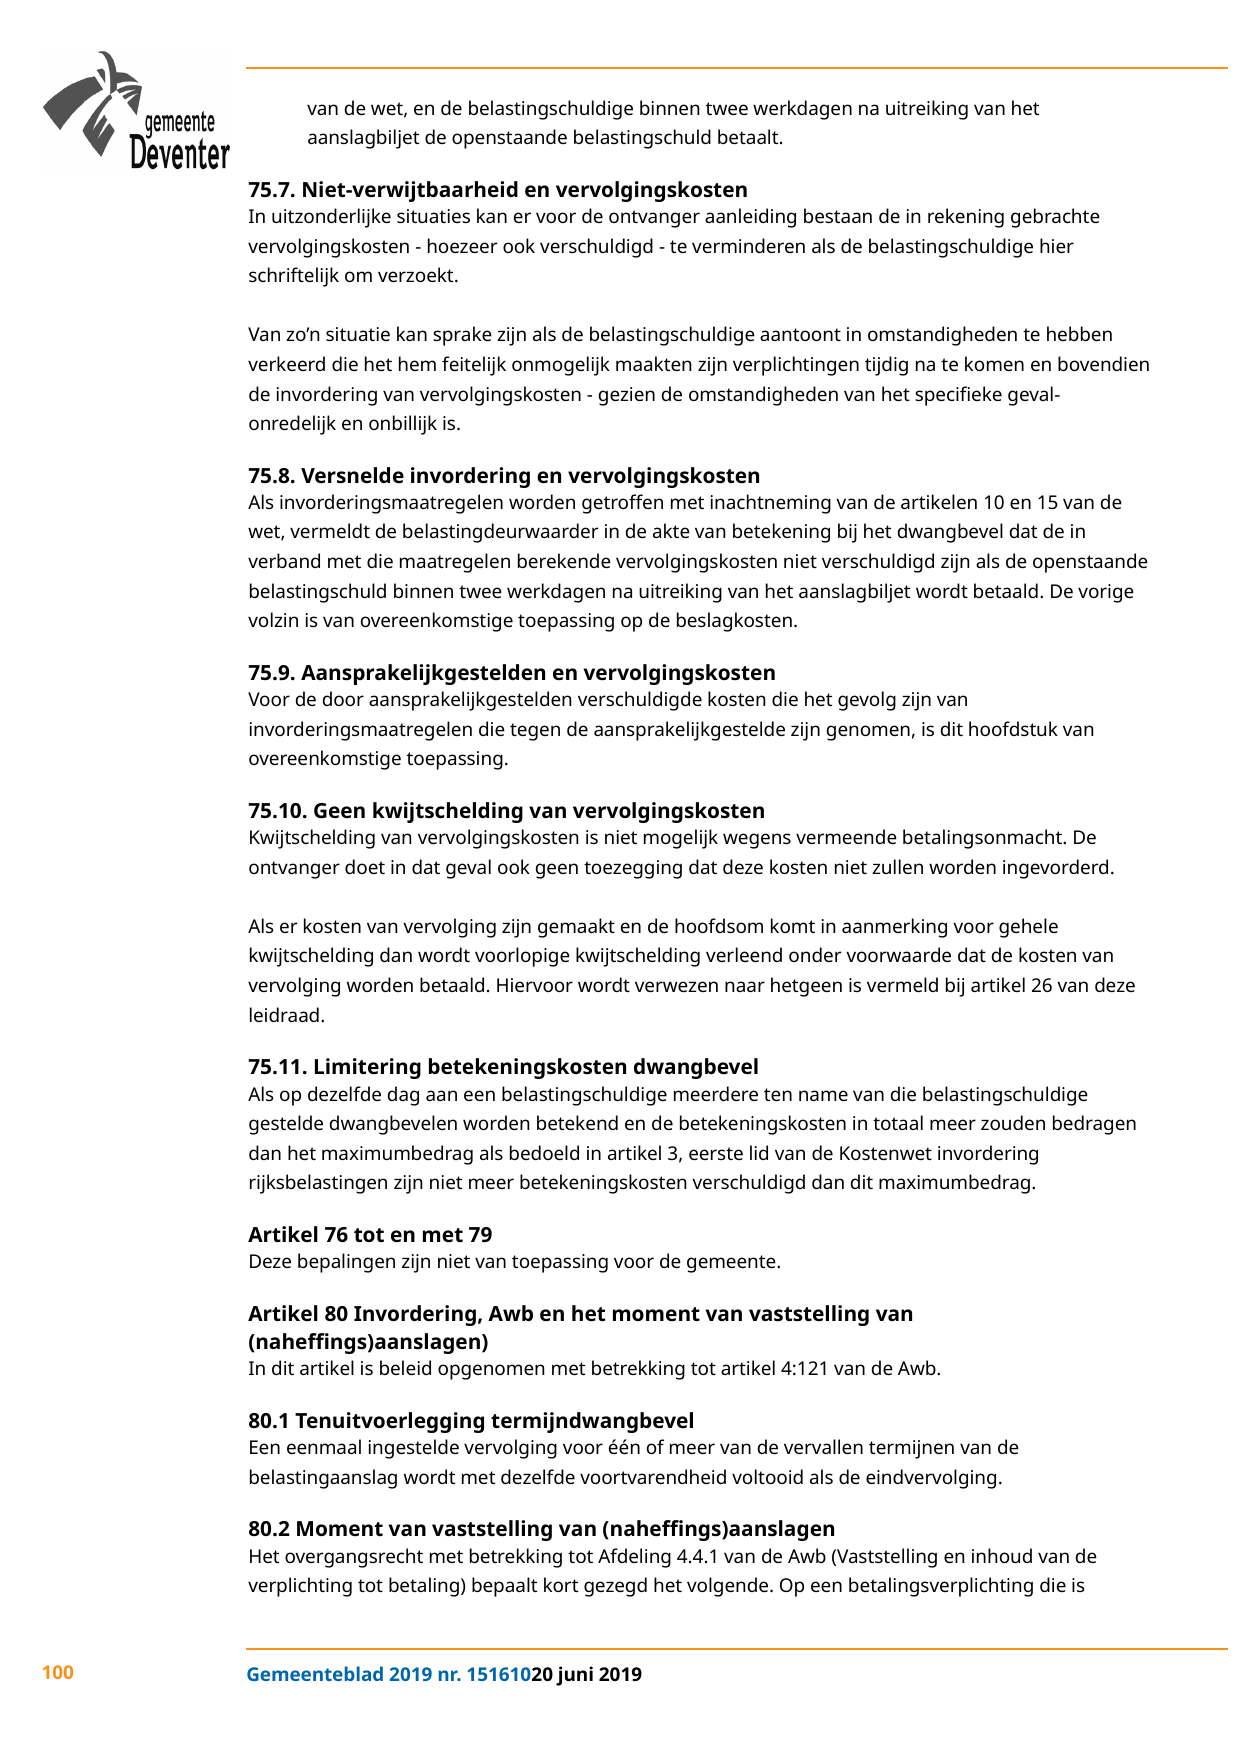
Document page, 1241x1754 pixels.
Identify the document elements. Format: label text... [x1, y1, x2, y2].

text 75.7. Niet-verwijtbaarheid en vervolgingskosten [248, 175, 1152, 203]
text Van zo’n situatie kan sprake zijn als de belastingschuldige aantoont in omstandigheden te hebben verkeerd die het hem feitelijk onmogelijk maakten zijn verplichtingen tijdig na te komen en bovendien de invordering van vervolgingskosten - gezien de omstandigheden van het specifieke geval- onredelijk en onbillijk is. [248, 322, 1152, 436]
text Deze bepalingen zijn niet van toepassing voor de gemeente. [248, 1248, 1152, 1274]
text 80.2 Moment van vaststelling van (naheffings)aanslagen [248, 1514, 1152, 1543]
list van de wet, en de belastingschuldige binnen twee werkdagen na uitreiking van het aanslagbiljet de openstaande belastingschuld betaalt. [248, 95, 1152, 150]
text Een eenmaal ingestelde vervolging voor één of meer van de vervallen termijnen van de belastingaanslag wordt met dezelfde voortvarendheid voltooid als de eindvervolging. [248, 1434, 1152, 1490]
text In dit artikel is beleid opgenomen met betrekking tot artikel 4:121 van de Awb. [248, 1356, 1152, 1381]
text Als op dezelfde dag aan een belastingschuldige meerdere ten name van die belastingschuldige gestelde dwangbevelen worden betekend en de betekeningskosten in totaal meer zouden bedragen dan het maximumbedrag als bedoeld in artikel 3, eerste lid van de Kostenwet invordering rijksbelastingen zijn niet meer betekeningskosten verschuldigd dan dit maximumbedrag. [248, 1081, 1152, 1195]
text Artikel 76 tot en met 79 [248, 1220, 1152, 1248]
text Artikel 80 Invordering, Awb en het moment van vaststelling van (naheffings)aanslagen) [248, 1299, 1152, 1356]
text 75.8. Versnelde invordering en vervolgingskosten [248, 461, 1152, 489]
text Als invorderingsmaatregelen worden getroffen met inachtneming van de artikelen 10 en 15 van de wet, vermeldt de belastingdeurwaarder in de akte van betekening bij het dwangbevel dat de in verband met die maatregelen berekende vervolgingskosten niet verschuldigd zijn als de openstaande belastingschuld binnen twee werkdagen na uitreiking van het aanslagbiljet wordt betaald. De vorige volzin is van overeenkomstige toepassing op de beslagkosten. [248, 489, 1152, 633]
text 80.1 Tenuitvoerlegging termijndwangbevel [248, 1406, 1152, 1434]
text Voor de door aansprakelijkgestelden verschuldigde kosten die het gevolg zijn van invorderingsmaatregelen die tegen de aansprakelijkgestelde zijn genomen, is dit hoofdstuk van overeenkomstige toepassing. [248, 686, 1152, 771]
text 75.9. Aansprakelijkgestelden en vervolgingskosten [248, 658, 1152, 686]
picture [41, 47, 231, 172]
text Kwijtschelding van vervolgingskosten is niet mogelijk wegens vermeende betalingsonmacht. De ontvanger doet in dat geval ook geen toezegging dat deze kosten niet zullen worden ingevorderd. [248, 824, 1152, 880]
text Als er kosten van vervolging zijn gemaakt en de hoofdsom komt in aanmerking voor gehele kwijtschelding dan wordt voorlopige kwijtschelding verleend onder voorwaarde dat de kosten van vervolging worden betaald. Hiervoor wordt verwezen naar hetgeen is vermeld bij artikel 26 van deze leidraad. [248, 913, 1152, 1028]
text In uitzonderlijke situaties kan er voor de ontvanger aanleiding bestaan de in rekening gebrachte vervolgingskosten - hoezeer ook verschuldigd - te verminderen als de belastingschuldige hier schriftelijk om verzoekt. [248, 203, 1152, 288]
text Het overgangsrecht met betrekking tot Afdeling 4.4.1 van de Awb (Vaststelling en inhoud van de verplichting tot betaling) bepaalt kort gezegd het volgende. Op een betalingsverplichting die is [248, 1543, 1152, 1598]
text 75.11. Limitering betekeningskosten dwangbevel [248, 1052, 1152, 1081]
text 75.10. Geen kwijtschelding van vervolgingskosten [248, 796, 1152, 824]
